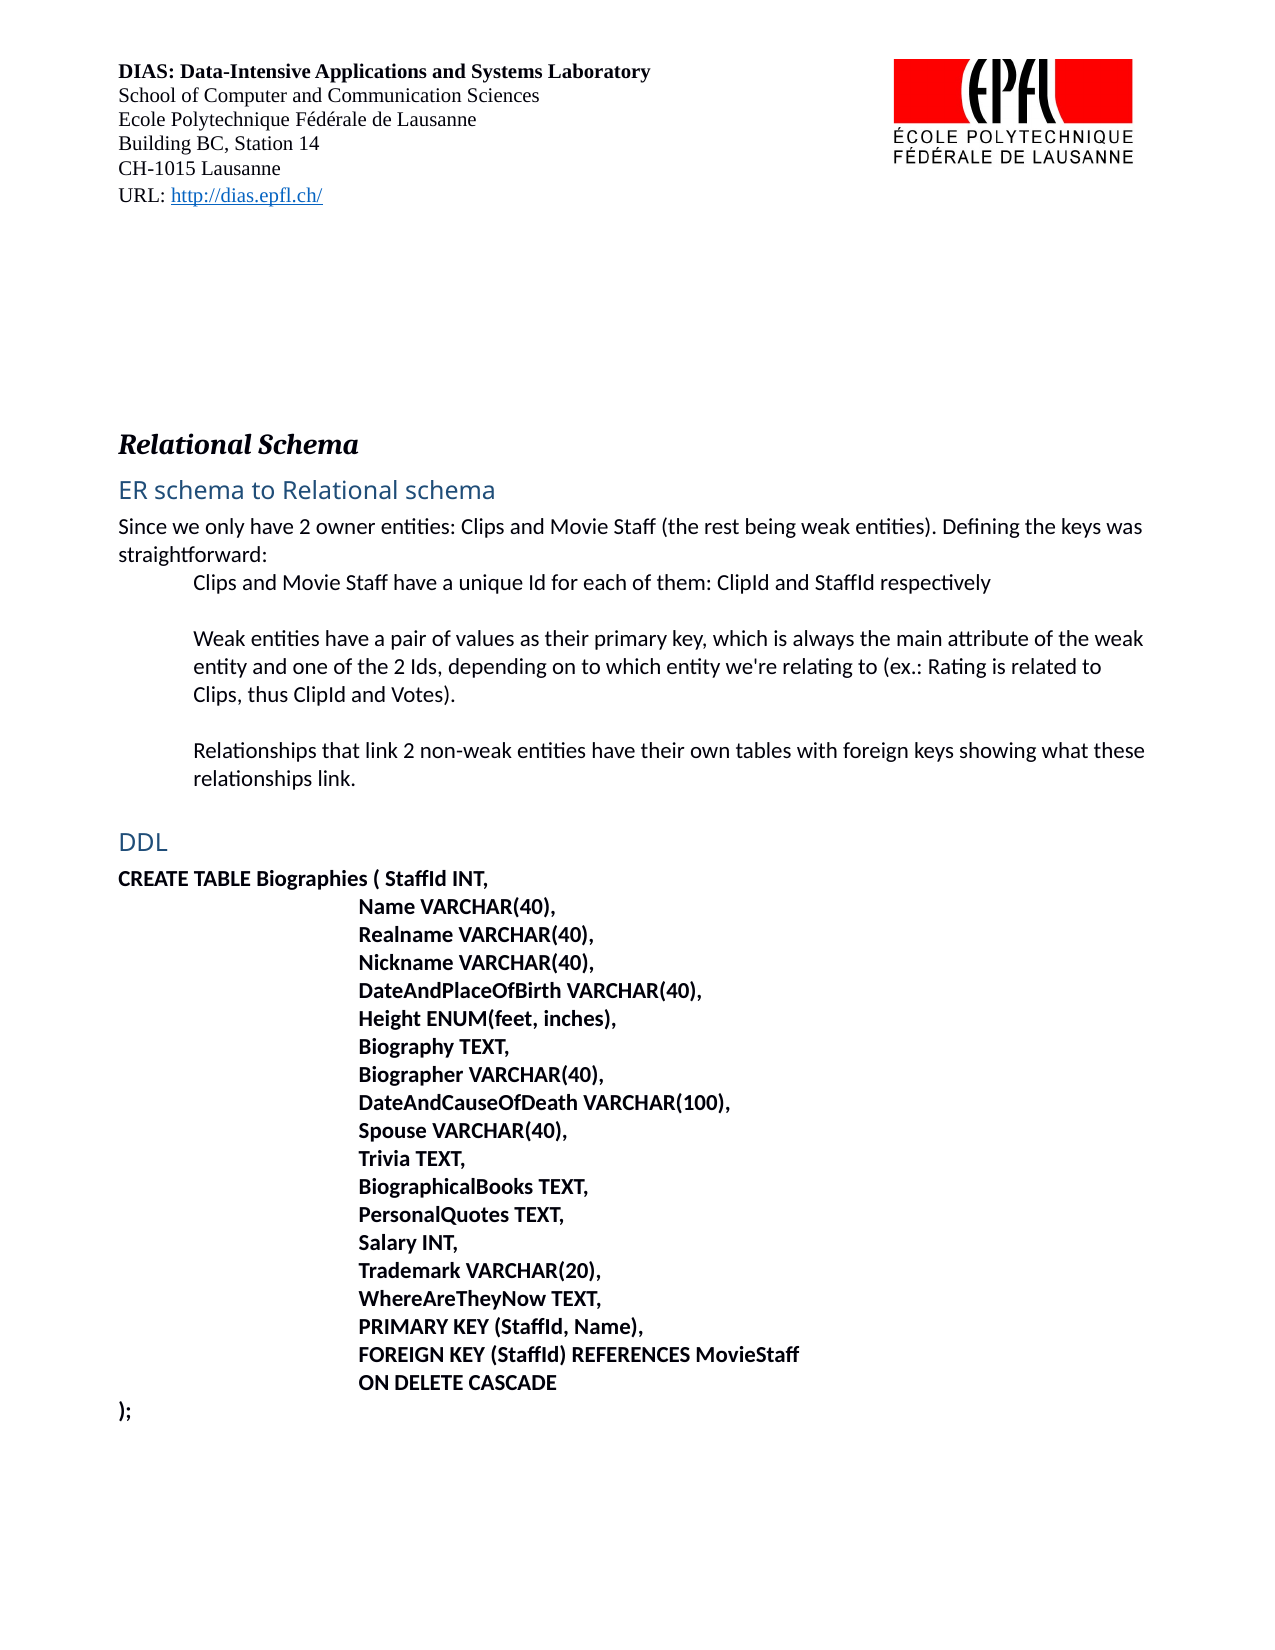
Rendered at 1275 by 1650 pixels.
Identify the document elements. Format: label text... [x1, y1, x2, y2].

text Name VARCHAR(40), [118, 892, 1157, 920]
text BiographicalBooks TEXT, [118, 1172, 1157, 1200]
text FOREIGN KEY (StaffId) REFERENCES MovieStaff [118, 1340, 1157, 1368]
text WhereAreTheyNow TEXT, [118, 1284, 1157, 1312]
text PRIMARY KEY (StaffId, Name), [118, 1312, 1157, 1340]
subtitle DDL [118, 824, 1157, 859]
text Since we only have 2 owner entities: Clips and Movie Staff (the rest being weak entities). Defining the keys was straightforward: [118, 512, 1157, 568]
text DateAndPlaceOfBirth VARCHAR(40), [118, 976, 1157, 1004]
text PersonalQuotes TEXT, [118, 1200, 1157, 1228]
text Weak entities have a pair of values as their primary key, which is always the main attribute of the weak entity and one of the 2 Ids, depending on to which entity we're relating to (ex.: Rating is related to Clips, thus ClipId and Votes). [118, 624, 1157, 708]
text Relationships that link 2 non-weak entities have their own tables with foreign keys showing what these relationships link. [118, 736, 1157, 792]
text Salary INT, [118, 1228, 1157, 1256]
text ); [118, 1396, 1157, 1424]
text Clips and Movie Staff have a unique Id for each of them: ClipId and StaffId respectively [118, 568, 1157, 596]
text Biography TEXT, [118, 1032, 1157, 1060]
text Spouse VARCHAR(40), [118, 1116, 1157, 1144]
text ON DELETE CASCADE [118, 1368, 1157, 1396]
text Nickname VARCHAR(40), [118, 948, 1157, 976]
text Biographer VARCHAR(40), [118, 1060, 1157, 1088]
text CREATE TABLE Biographies ( StaffId INT, [118, 864, 1157, 892]
picture [893, 59, 1135, 167]
text Trivia TEXT, [118, 1144, 1157, 1172]
subtitle Relational Schema [118, 428, 1157, 462]
text DateAndCauseOfDeath VARCHAR(100), [118, 1088, 1157, 1116]
text Height ENUM(feet, inches), [118, 1004, 1157, 1032]
subtitle ER schema to Relational schema [118, 473, 1157, 507]
text Trademark VARCHAR(20), [118, 1256, 1157, 1284]
text Realname VARCHAR(40), [118, 920, 1157, 948]
